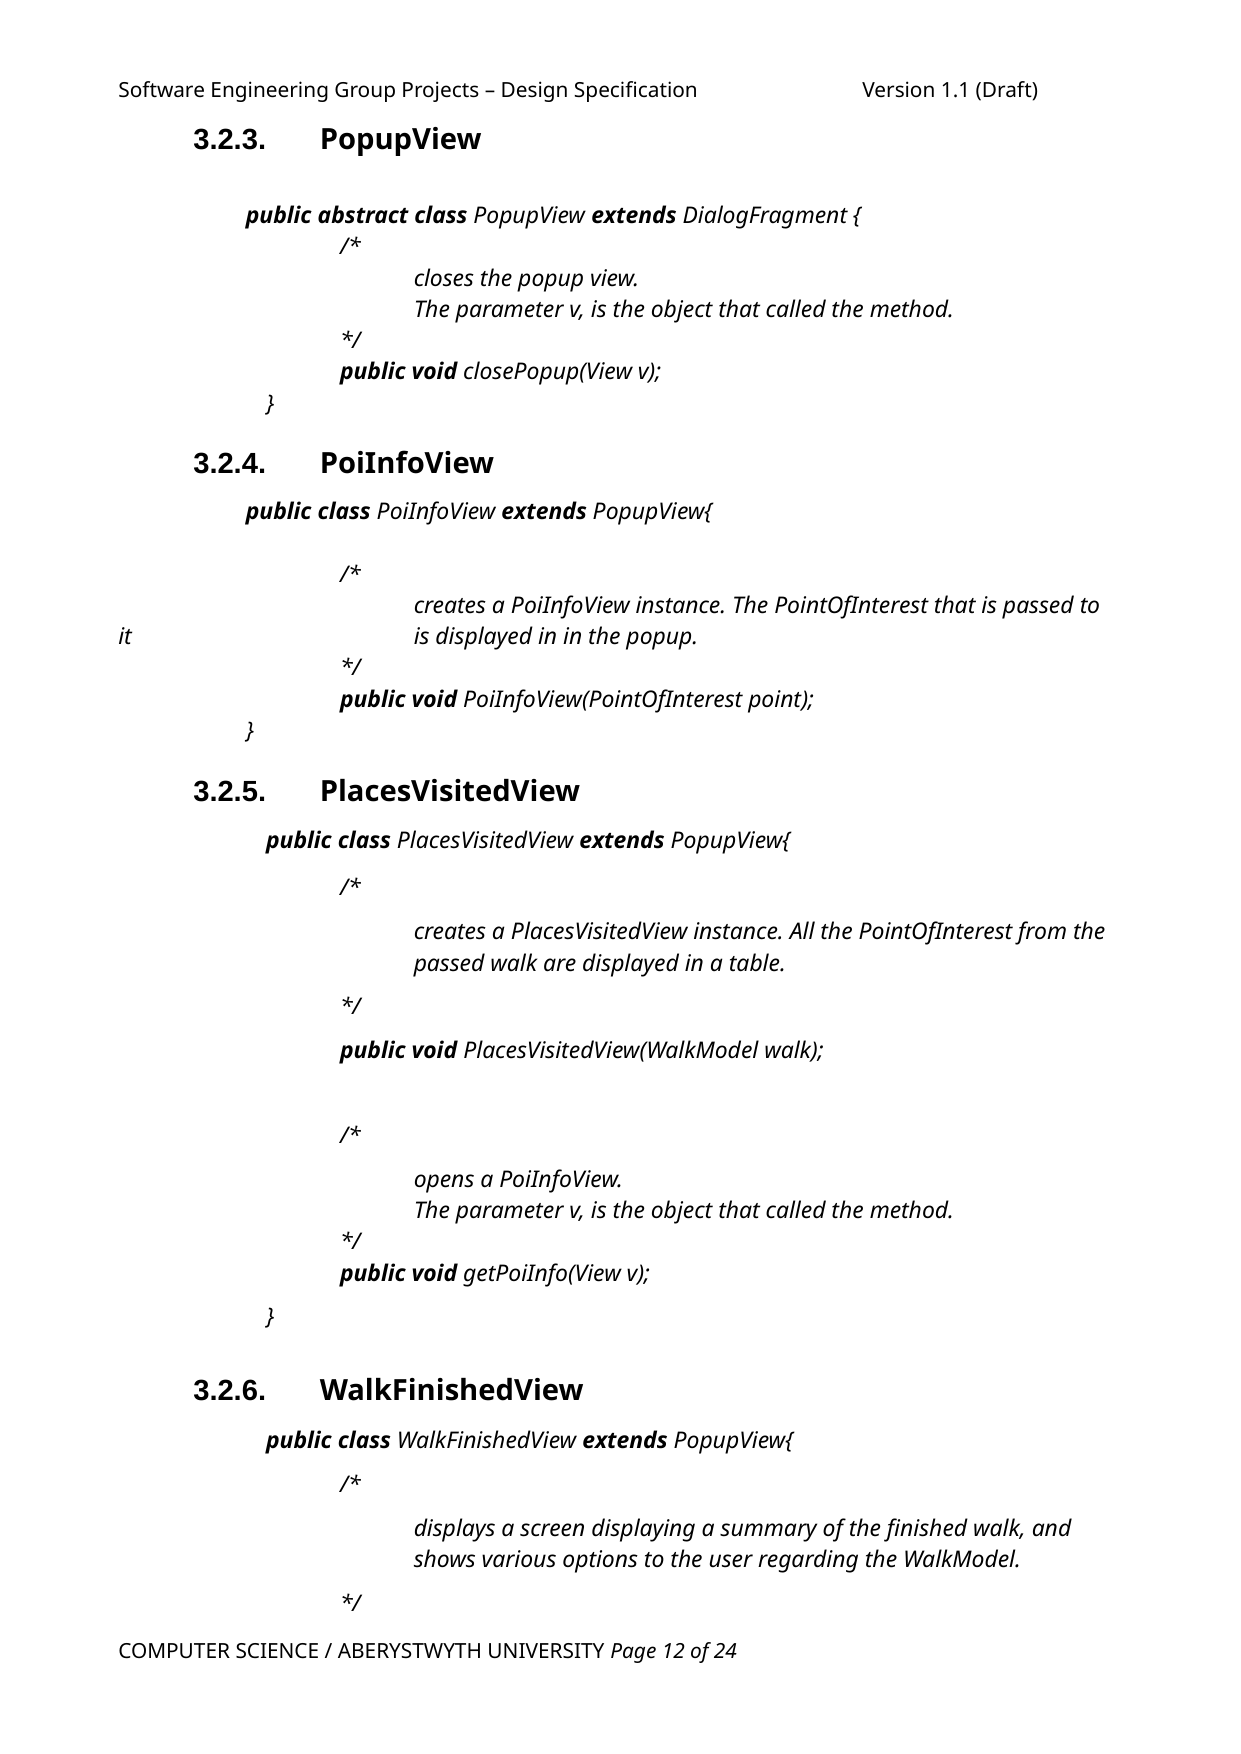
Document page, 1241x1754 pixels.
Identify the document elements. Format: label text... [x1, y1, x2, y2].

text public void PlacesVisitedView(WalkModel walk); [118, 1034, 1122, 1065]
text closes the popup view. [118, 262, 1122, 293]
text public class WalkFinishedView extends PopupView{ [118, 1421, 1122, 1455]
text The parameter v, is the object that called the method. [118, 1194, 1122, 1225]
text opens a PoiInfoView. [118, 1163, 1122, 1194]
text */ [118, 1587, 1122, 1618]
text */ [118, 324, 1122, 355]
subtitle PoiInfoView [193, 443, 1122, 482]
text /* [118, 230, 1122, 262]
text } [118, 387, 1122, 418]
text public void getPoiInfo(View v); [118, 1257, 1122, 1288]
text } [118, 1300, 1122, 1332]
text */ [118, 651, 1122, 682]
text public class PlacesVisitedView extends PopupView{ [118, 822, 1122, 856]
text /* [118, 557, 1122, 589]
subtitle WalkFinishedView [193, 1369, 1122, 1409]
text /* [118, 1468, 1122, 1499]
list public class PoiInfoView extends PopupView{ [193, 495, 1122, 526]
text The parameter v, is the object that called the method. [118, 293, 1122, 324]
text */ [118, 990, 1122, 1022]
text public void PoiInfoView(PointOfInterest point); [118, 682, 1122, 714]
text public void closePopup(View v); [118, 355, 1122, 387]
subtitle PopupView [193, 118, 1122, 158]
list } [193, 714, 1122, 745]
text /* [118, 869, 1122, 903]
text */ [118, 1225, 1122, 1257]
text displays a screen displaying a summary of the finished walk, and shows various options to the user regarding the WalkModel. [118, 1512, 1122, 1574]
subtitle PlacesVisitedView [193, 770, 1122, 810]
text /* [118, 1119, 1122, 1150]
list public abstract class PopupView extends DialogFragment { [193, 199, 1122, 230]
text creates a PlacesVisitedView instance. All the PointOfInterest from the passed walk are displayed in a table. [118, 915, 1122, 978]
text creates a PoiInfoView instance. The PointOfInterest that is passed to it is displayed in in the popup. [118, 589, 1122, 651]
